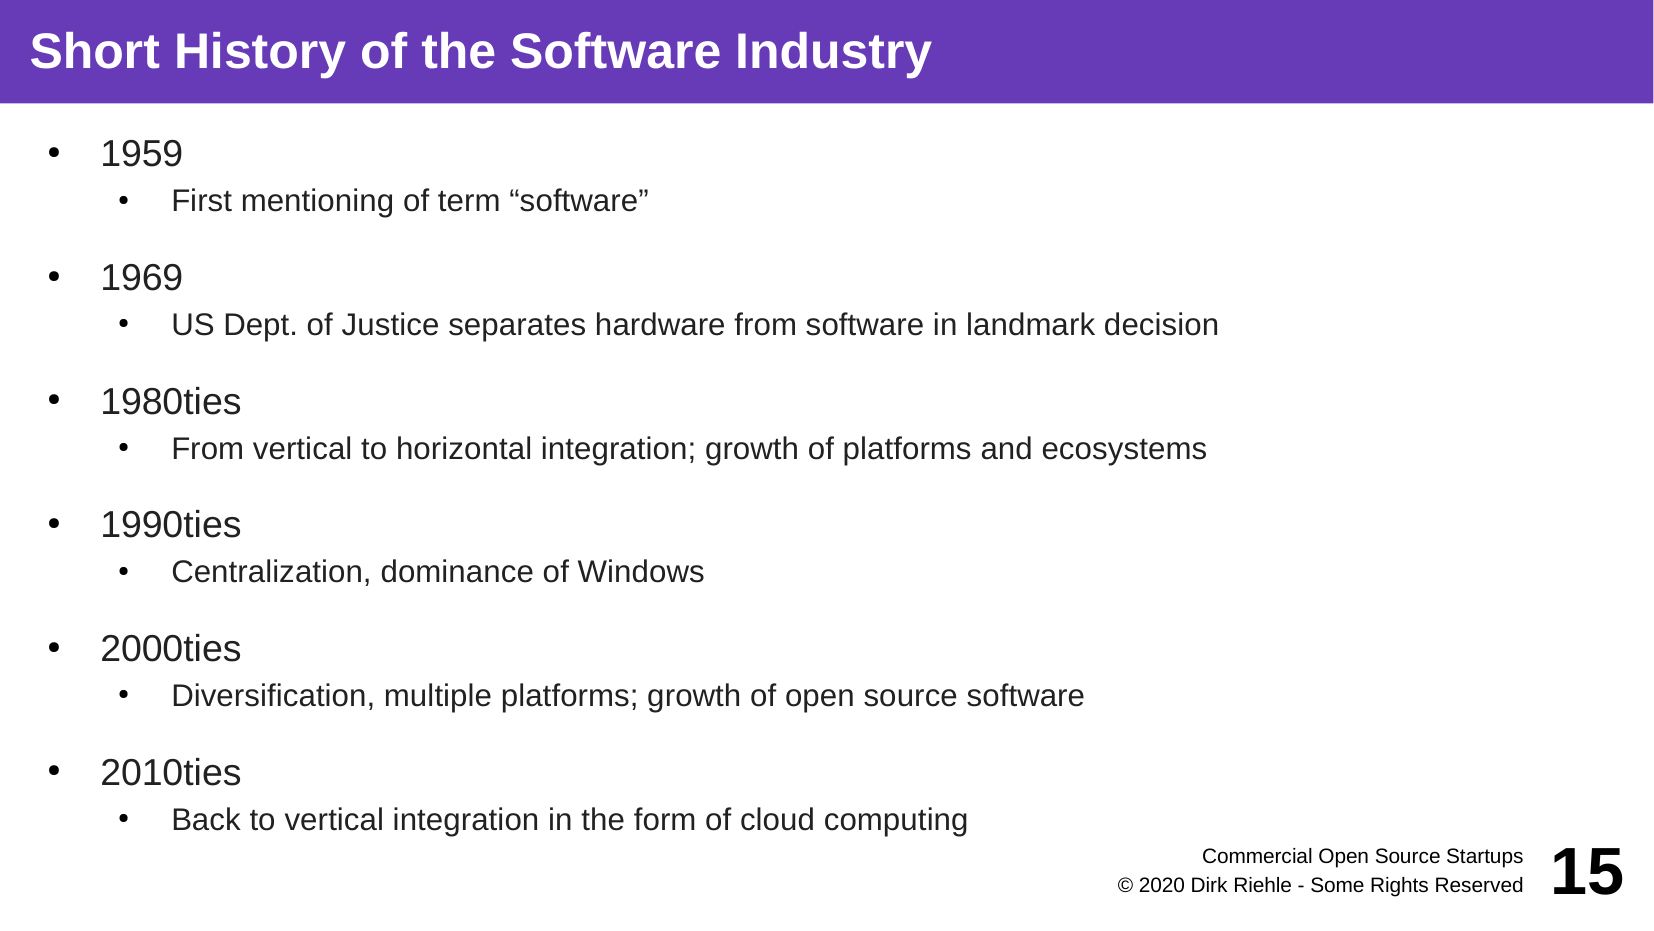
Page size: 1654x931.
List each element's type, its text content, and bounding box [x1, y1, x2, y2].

title Short History of the Software Industry [0, 0, 1654, 104]
list 1959 First mentioning of term “software” 1969 US Dept. of Justice separates hardware from software in landmark decision 1980ties From vertical to horizontal integration; growth of platforms and ecosystems 1990ties Centralization, dominance of Windows 2000ties Diversification, multiple platforms; growth of open source software 2010ties Back to vertical integration in the form of cloud computing [29, 132, 1625, 813]
